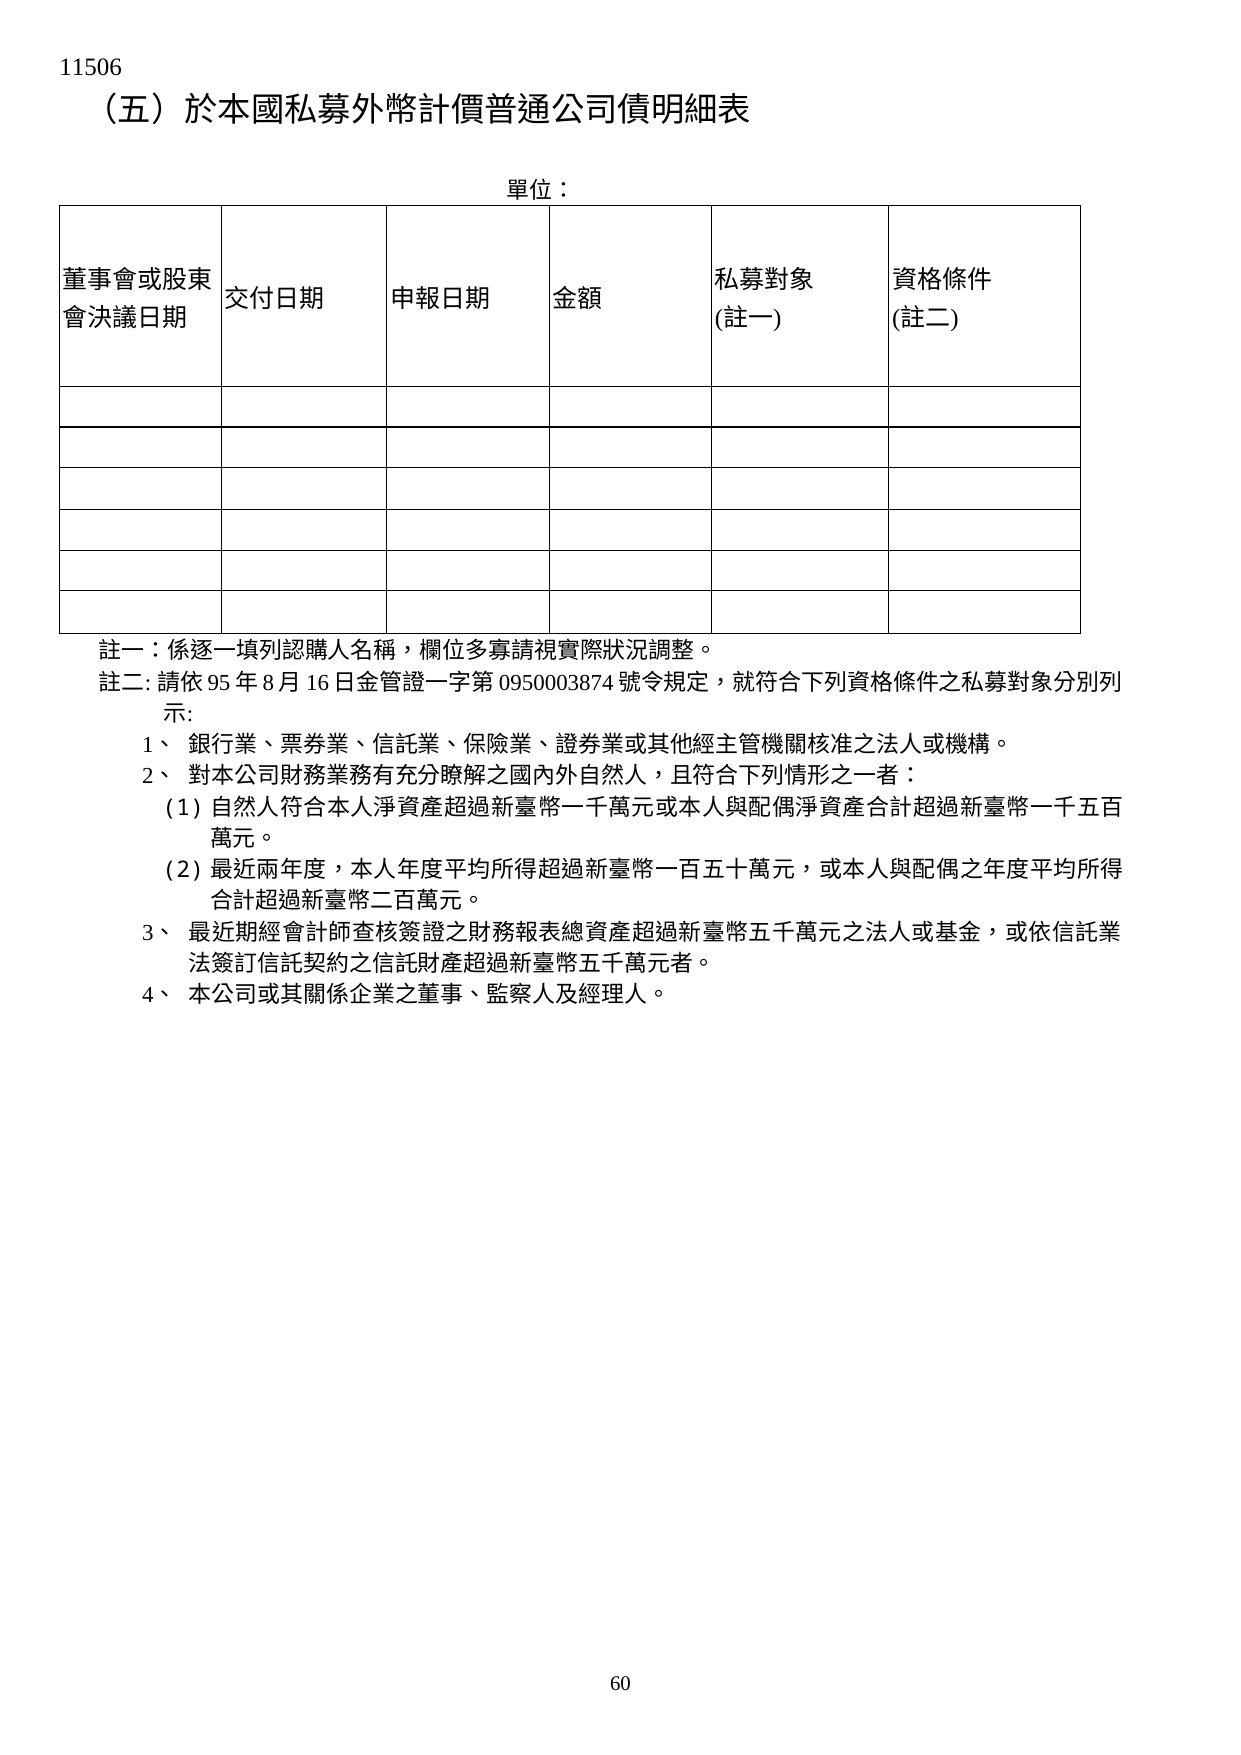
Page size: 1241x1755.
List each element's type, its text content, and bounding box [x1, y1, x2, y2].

text 單位： [59, 172, 1181, 205]
table_cell [60, 428, 221, 467]
list 最近期經會計師查核簽證之財務報表總資產超過新臺幣五千萬元之法人或基金，或依信託業法簽訂信託契約之信託財產超過新臺幣五千萬元者。 [142, 915, 1123, 977]
table_cell [387, 551, 549, 590]
list 最近兩年度，本人年度平均所得超過新臺幣一百五十萬元，或本人與配偶之年度平均所得合計超過新臺幣二百萬元。 [162, 852, 1123, 915]
table_cell [889, 387, 1080, 426]
table_cell [550, 468, 711, 509]
table_cell [387, 468, 549, 509]
table_header 私募對象 (註一) [712, 206, 888, 386]
table_cell [712, 468, 888, 509]
table_cell [889, 551, 1080, 590]
table_cell [889, 591, 1080, 633]
table_cell [889, 510, 1080, 550]
list 銀行業、票券業、信託業、保險業、證券業或其他經主管機關核准之法人或機構。 [142, 727, 1123, 759]
table_cell [387, 387, 549, 426]
table_cell [222, 551, 386, 590]
table_cell [222, 510, 386, 550]
list 對本公司財務業務有充分瞭解之國內外自然人，且符合下列情形之一者： [142, 759, 1123, 790]
table_cell [222, 428, 386, 467]
text 註二: 請依95年8月16日金管證一字第0950003874號令規定，就符合下列資格條件之私募對象分別列示: [99, 665, 1123, 727]
table_cell [712, 551, 888, 590]
table_cell [712, 428, 888, 467]
table_cell [550, 591, 711, 633]
table_header 金額 [550, 206, 711, 386]
table_cell [387, 428, 549, 467]
text （五）於本國私募外幣計價普通公司債明細表 [84, 88, 1181, 130]
table_cell [60, 468, 221, 509]
table_header 資格條件 (註二) [889, 206, 1080, 386]
table_cell [712, 591, 888, 633]
list 本公司或其關係企業之董事、監察人及經理人。 [142, 977, 1123, 1009]
table_cell [60, 387, 221, 426]
table_header 董事會或股東會決議日期 [60, 206, 221, 386]
table_header 申報日期 [387, 206, 549, 386]
table_cell [550, 510, 711, 550]
table_cell [222, 387, 386, 426]
table_header 交付日期 [222, 206, 386, 386]
table_cell [60, 551, 221, 590]
table_cell [712, 387, 888, 426]
table_cell [550, 551, 711, 590]
table_cell [889, 468, 1080, 509]
table_cell [550, 387, 711, 426]
table_cell [60, 591, 221, 633]
table_cell [387, 591, 549, 633]
table_cell [550, 428, 711, 467]
table_cell [222, 591, 386, 633]
table_cell [60, 510, 221, 550]
table_cell [712, 510, 888, 550]
list 自然人符合本人淨資產超過新臺幣一千萬元或本人與配偶淨資產合計超過新臺幣一千五百萬元。 [162, 790, 1123, 852]
text 註一：係逐一填列認購人名稱，欄位多寡請視實際狀況調整。 [98, 634, 1123, 665]
table_cell [889, 428, 1080, 467]
table_cell [222, 468, 386, 509]
table_cell [387, 510, 549, 550]
